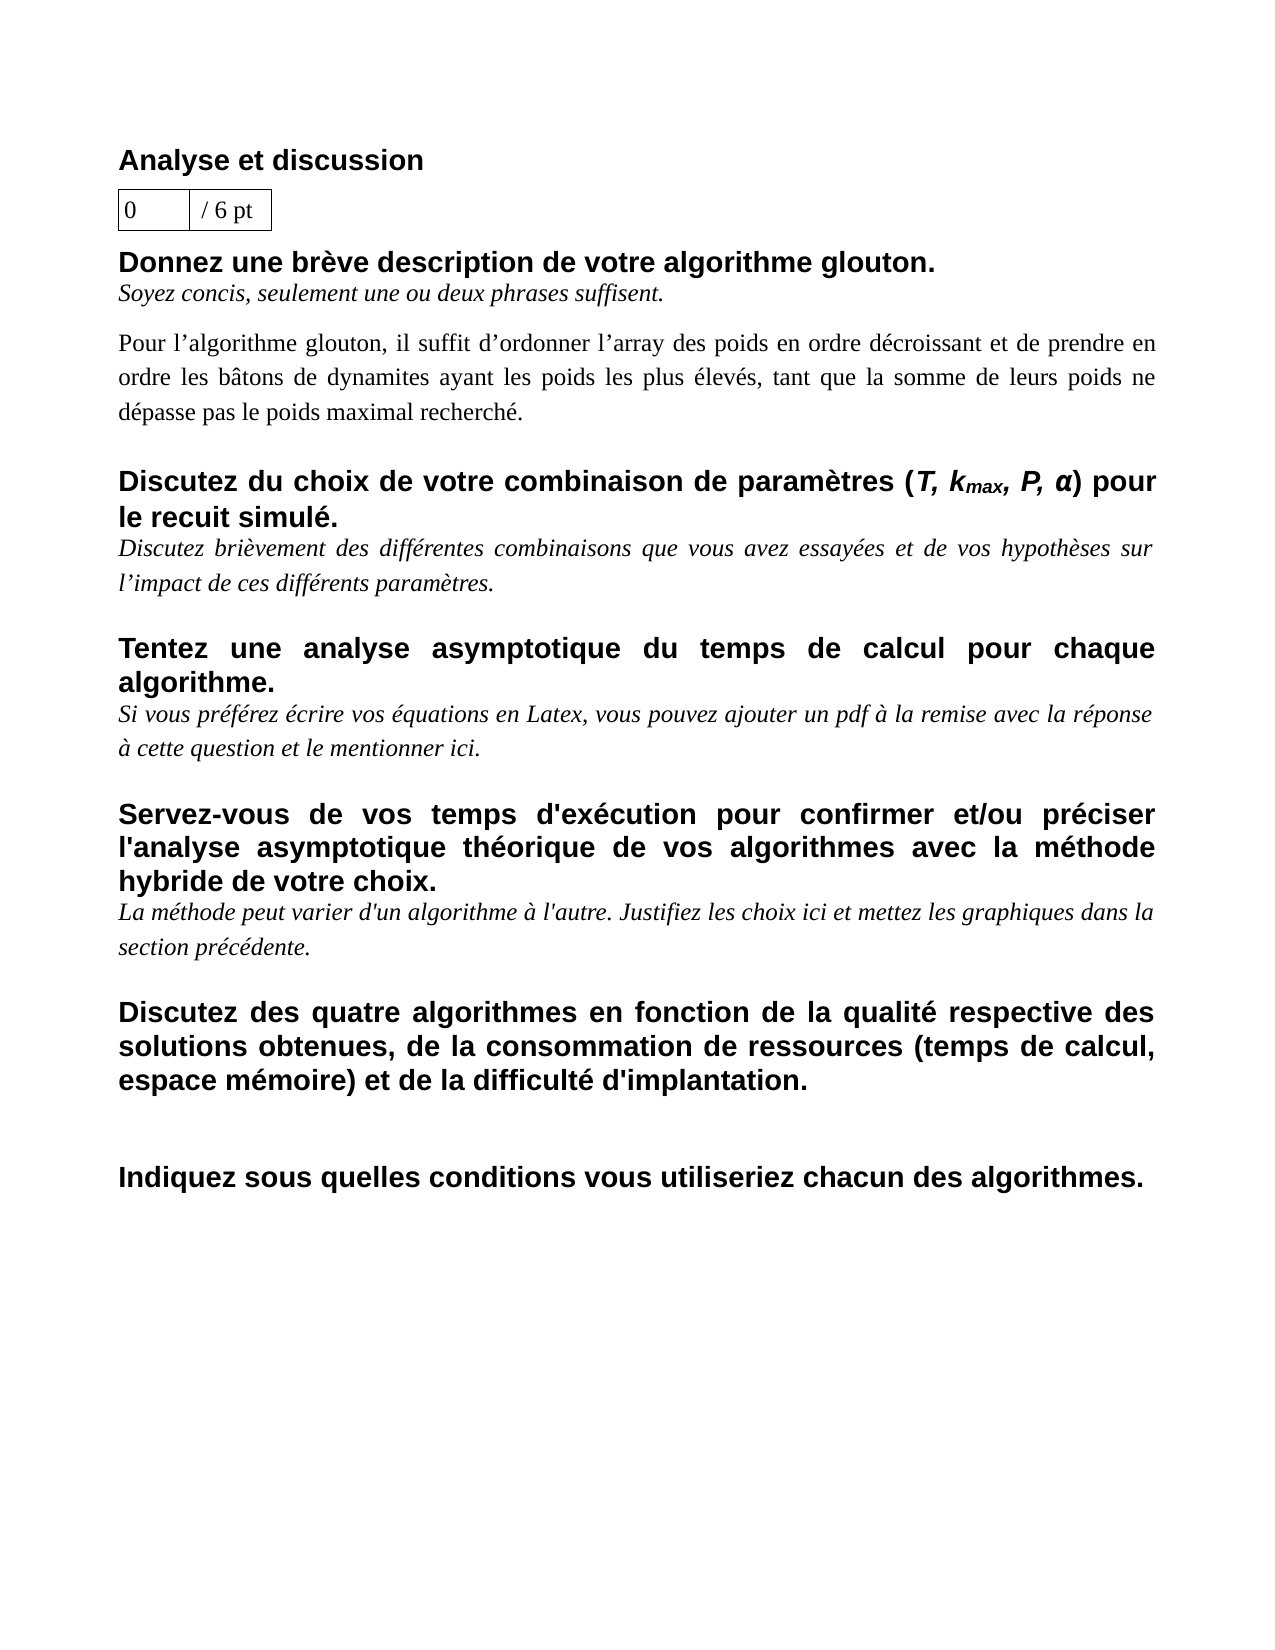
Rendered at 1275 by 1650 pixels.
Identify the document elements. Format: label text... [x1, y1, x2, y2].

subtitle Servez-vous de vos temps d'exécution pour confirmer et/ou préciser l'analyse asymptotique théorique de vos algorithmes avec la méthode hybride de votre choix. [118, 797, 1157, 897]
text Soyez concis, seulement une ou deux phrases suffisent. [118, 278, 1157, 307]
table_header 0 [119, 190, 189, 230]
subtitle Discutez des quatre algorithmes en fonction de la qualité respective des solutions obtenues, de la consommation de ressources (temps de calcul, espace mémoire) et de la difficulté d'implantation. [118, 996, 1157, 1096]
subtitle Discutez du choix de votre combinaison de paramètres (T, kmax, P, α) pour le recuit simulé. [118, 460, 1157, 533]
text Discutez brièvement des différentes combinaisons que vous avez essayées et de vos hypothèses sur l’impact de ces différents paramètres. [118, 533, 1157, 597]
subtitle Tentez une analyse asymptotique du temps de calcul pour chaque algorithme. [118, 632, 1157, 699]
text Pour l’algorithme glouton, il suffit d’ordonner l’array des poids en ordre décroissant et de prendre en ordre les bâtons de dynamites ayant les poids les plus élevés, tant que la somme de leurs poids ne dépasse pas le poids maximal recherché. [118, 328, 1157, 425]
subtitle Analyse et discussion [118, 143, 1157, 177]
text La méthode peut varier d'un algorithme à l'autre. Justifiez les choix ici et mettez les graphiques dans la section précédente. [118, 897, 1157, 961]
text Si vous préférez écrire vos équations en Latex, vous pouvez ajouter un pdf à la remise avec la réponse à cette question et le mentionner ici. [118, 699, 1157, 762]
subtitle Indiquez sous quelles conditions vous utiliseriez chacun des algorithmes. [118, 1160, 1157, 1193]
table_header / 6 pt [190, 190, 271, 230]
subtitle Donnez une brève description de votre algorithme glouton. [118, 245, 1157, 278]
